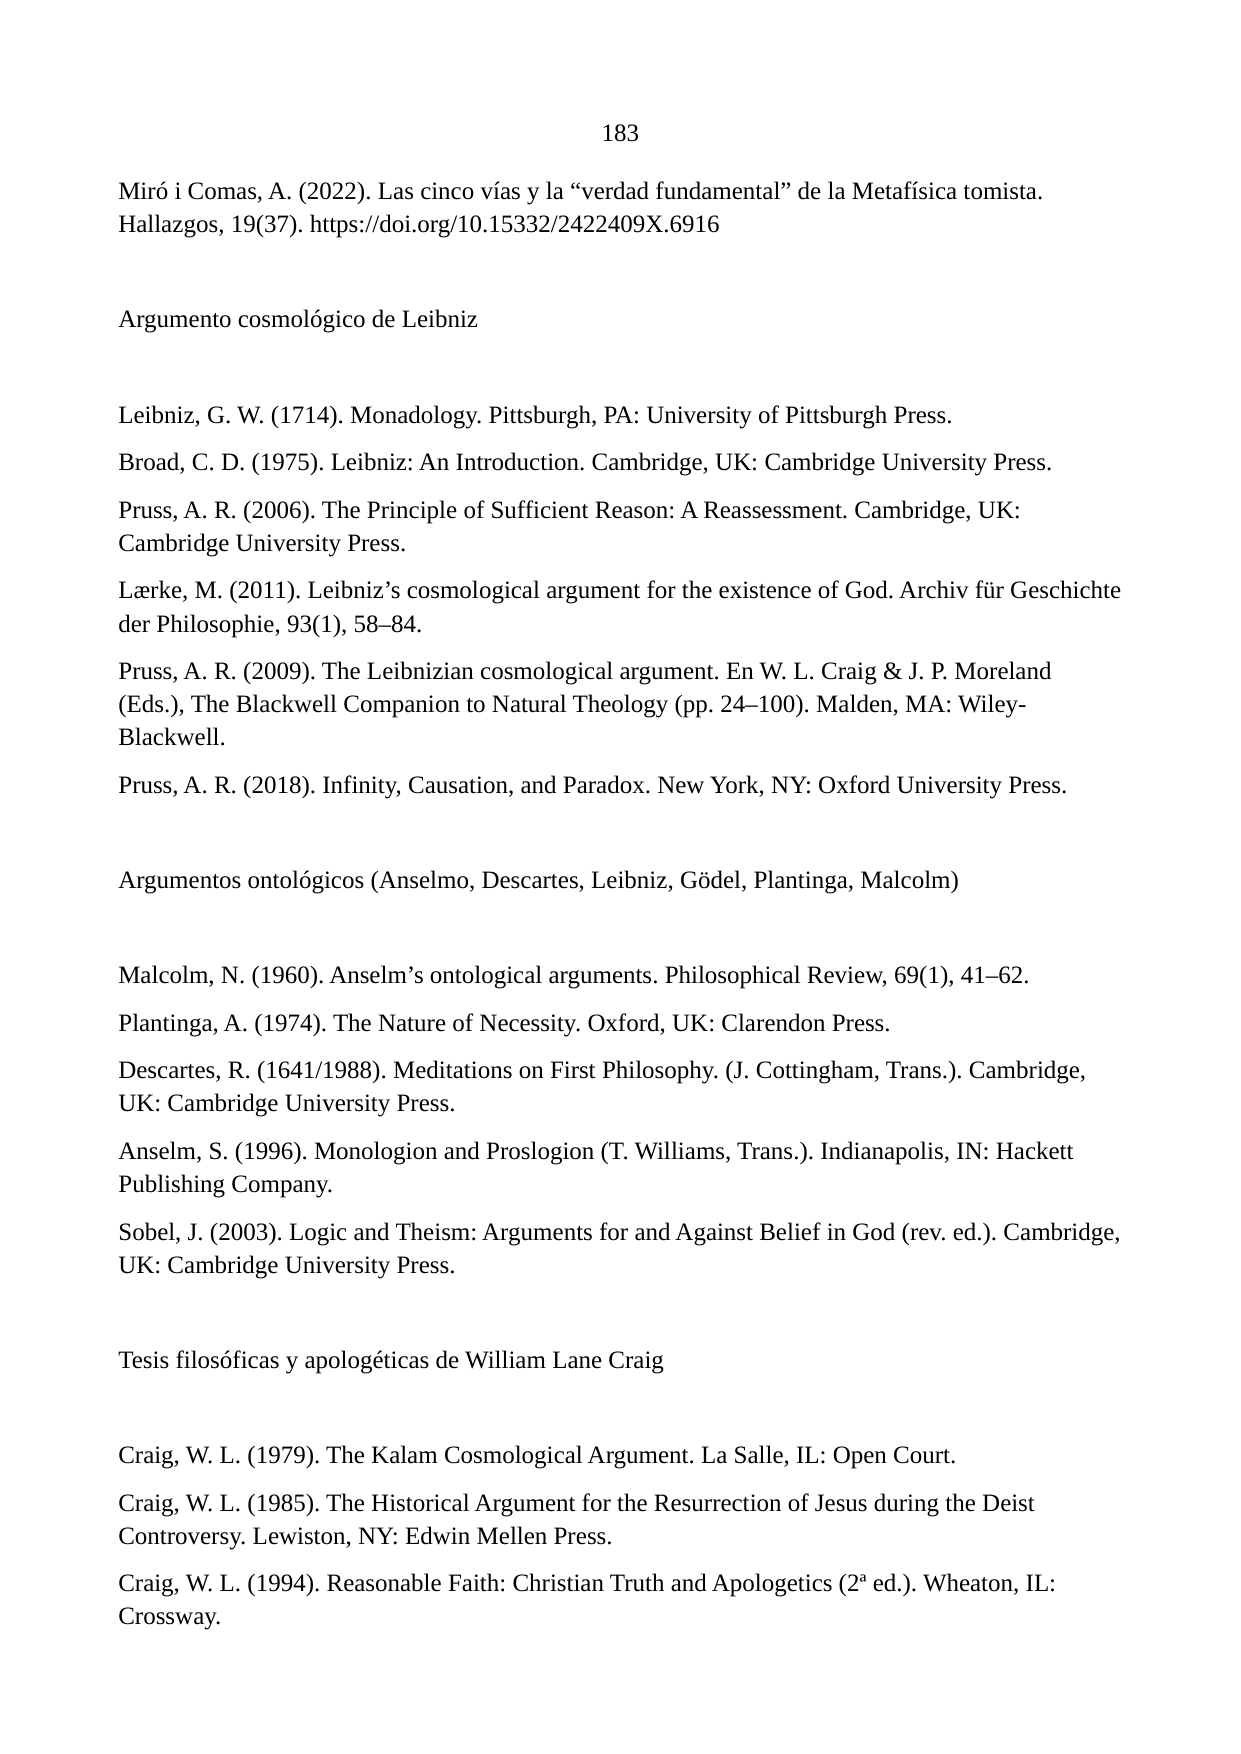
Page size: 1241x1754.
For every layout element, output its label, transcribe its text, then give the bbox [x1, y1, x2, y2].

text Craig, W. L. (1979). The Kalam Cosmological Argument. La Salle, IL: Open Court. [118, 1440, 1122, 1469]
text Broad, C. D. (1975). Leibniz: An Introduction. Cambridge, UK: Cambridge University Press. [118, 447, 1122, 476]
text Craig, W. L. (1985). The Historical Argument for the Resurrection of Jesus during the Deist Controversy. Lewiston, NY: Edwin Mellen Press. [118, 1488, 1122, 1549]
text Malcolm, N. (1960). Anselm’s ontological arguments. Philosophical Review, 69(1), 41–62. [118, 960, 1122, 989]
text Plantinga, A. (1974). The Nature of Necessity. Oxford, UK: Clarendon Press. [118, 1008, 1122, 1037]
text Pruss, A. R. (2018). Infinity, Causation, and Paradox. New York, NY: Oxford University Press. [118, 770, 1122, 799]
text Descartes, R. (1641/1988). Meditations on First Philosophy. (J. Cottingham, Trans.). Cambridge, UK: Cambridge University Press. [118, 1056, 1122, 1117]
text Craig, W. L. (1994). Reasonable Faith: Christian Truth and Apologetics (2ª ed.). Wheaton, IL: Crossway. [118, 1568, 1122, 1630]
text Tesis filosóficas y apologéticas de William Lane Craig [118, 1345, 1122, 1374]
text Pruss, A. R. (2009). The Leibnizian cosmological argument. En W. L. Craig & J. P. Moreland (Eds.), The Blackwell Companion to Natural Theology (pp. 24–100). Malden, MA: Wiley-Blackwell. [118, 656, 1122, 751]
text Anselm, S. (1996). Monologion and Proslogion (T. Williams, Trans.). Indianapolis, IN: Hackett Publishing Company. [118, 1136, 1122, 1198]
text Leibniz, G. W. (1714). Monadology. Pittsburgh, PA: University of Pittsburgh Press. [118, 400, 1122, 428]
text Sobel, J. (2003). Logic and Theism: Arguments for and Against Belief in God (rev. ed.). Cambridge, UK: Cambridge University Press. [118, 1217, 1122, 1278]
text Argumentos ontológicos (Anselmo, Descartes, Leibniz, Gödel, Plantinga, Malcolm) [118, 865, 1122, 894]
text Argumento cosmológico de Leibniz [118, 304, 1122, 333]
text Pruss, A. R. (2006). The Principle of Sufficient Reason: A Reassessment. Cambridge, UK: Cambridge University Press. [118, 495, 1122, 557]
text Miró i Comas, A. (2022). Las cinco vías y la “verdad fundamental” de la Metafísica tomista. Hallazgos, 19(37). https://doi.org/10.15332/2422409X.6916 [118, 176, 1122, 238]
text Lærke, M. (2011). Leibniz’s cosmological argument for the existence of God. Archiv für Geschichte der Philosophie, 93(1), 58–84. [118, 576, 1122, 637]
